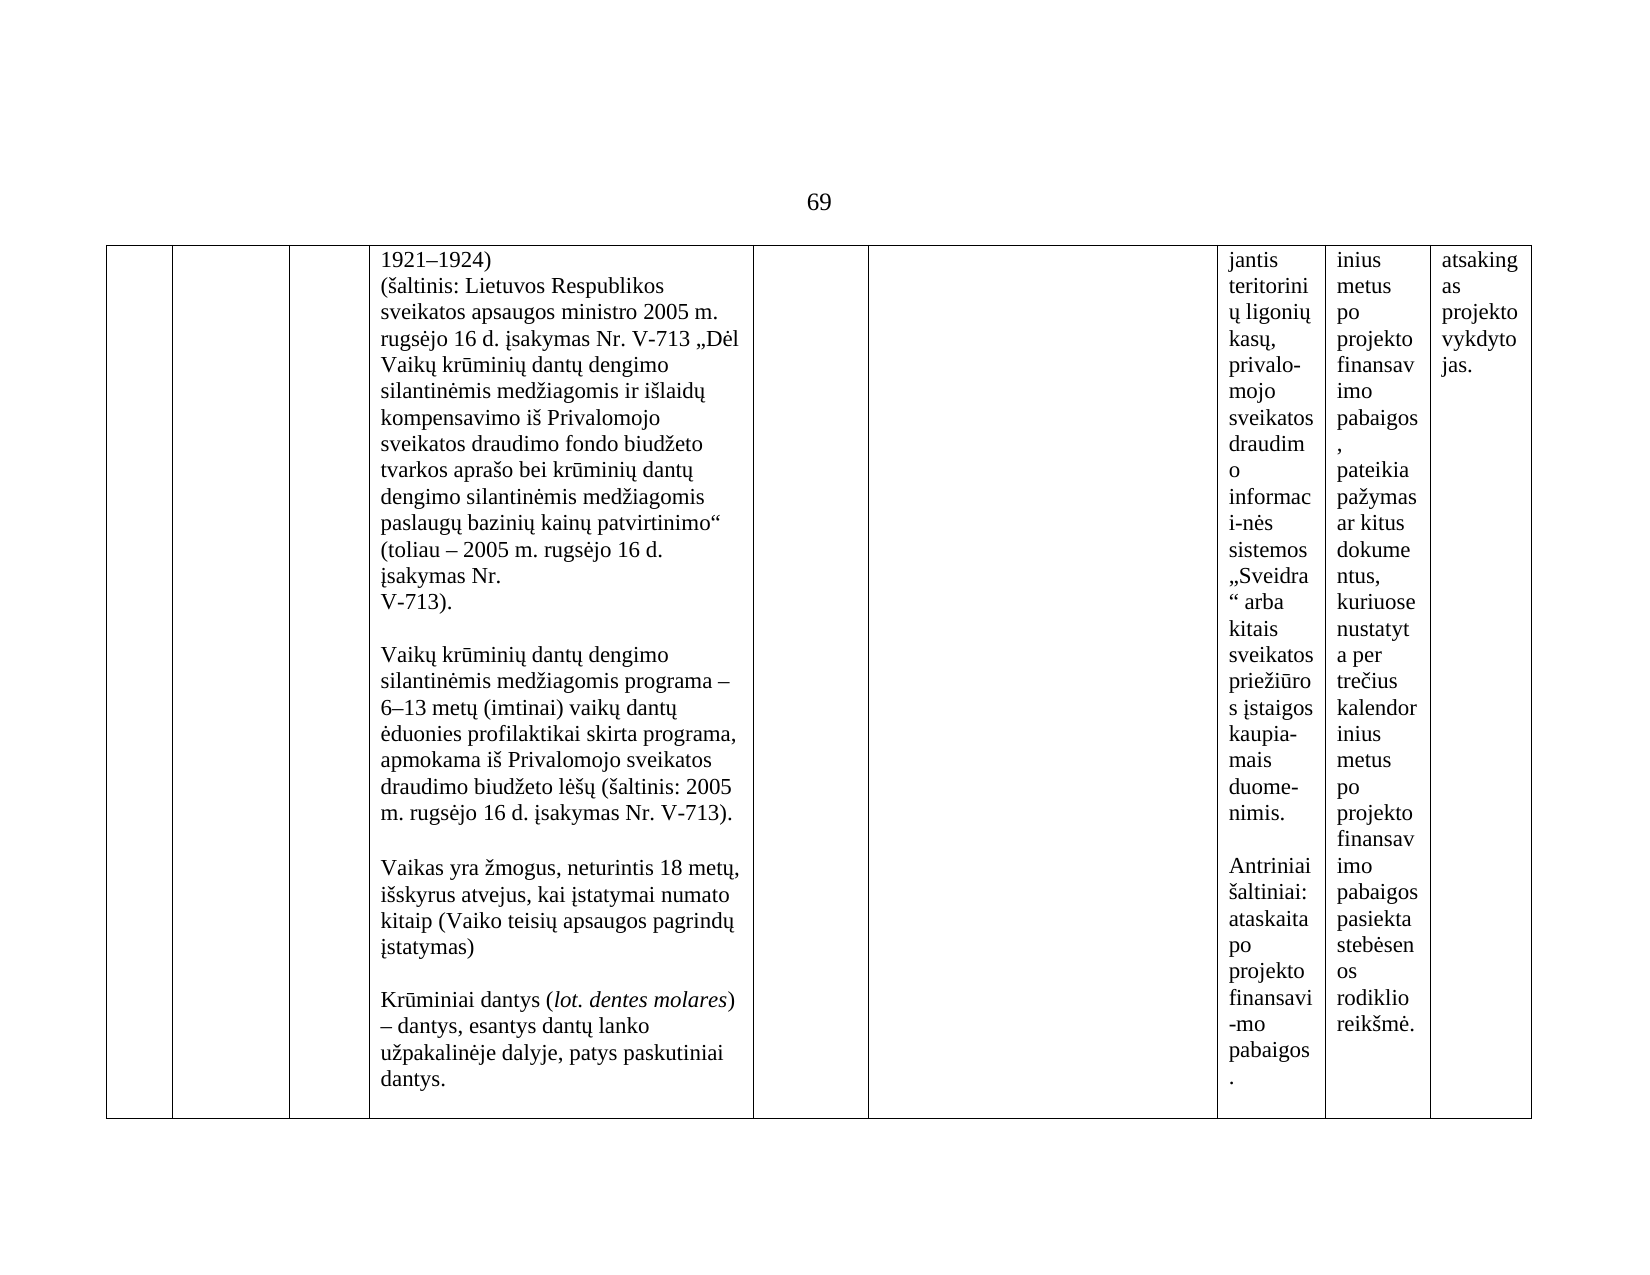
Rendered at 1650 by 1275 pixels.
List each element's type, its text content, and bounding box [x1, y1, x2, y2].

table_cell [869, 246, 1217, 1118]
table_cell [173, 246, 289, 1118]
table_cell atsakingas projekto vykdytojas. [1431, 246, 1531, 1118]
table_cell [107, 246, 172, 1118]
table_cell [290, 246, 369, 1118]
table_cell inius metus po projekto finansavimo pabaigos, pateikia pažymas ar kitus dokumentus, kuriuose nustatyta per trečius kalendorinius metus po projekto finansavimo pabaigos pasiekta stebėsenos rodiklio reikšmė. [1326, 246, 1430, 1118]
table_cell jantis teritorinių ligonių kasų, privalo-mojo sveikatos draudimo informaci-nės sistemos „Sveidra“ arba kitais sveikatos priežiūros įstaigos kaupia-mais duome-nimis. Antriniai šaltiniai: ataskaita po projekto finansavi-mo pabaigos. [1218, 246, 1325, 1118]
table_cell 1921–1924) (šaltinis: Lietuvos Respublikos sveikatos apsaugos ministro 2005 m. rugsėjo 16 d. įsakymas Nr. V-713 „Dėl Vaikų krūminių dantų dengimo silantinėmis medžiagomis ir išlaidų kompensavimo iš Privalomojo sveikatos draudimo fondo biudžeto tvarkos aprašo bei krūminių dantų dengimo silantinėmis medžiagomis paslaugų bazinių kainų patvirtinimo“ (toliau – 2005 m. rugsėjo 16 d. įsakymas Nr. V-713). Vaikų krūminių dantų dengimo silantinėmis medžiagomis programa – 6–13 metų (imtinai) vaikų dantų ėduonies profilaktikai skirta programa, apmokama iš Privalomojo sveikatos draudimo biudžeto lėšų (šaltinis: 2005 m. rugsėjo 16 d. įsakymas Nr. V-713). Vaikas yra žmogus, neturintis 18 metų, išskyrus atvejus, kai įstatymai numato kitaip (Vaiko teisių apsaugos pagrindų įstatymas) Krūminiai dantys (lot. dentes molares) – dantys, esantys dantų lanko užpakalinėje dalyje, patys paskutiniai dantys. [370, 246, 753, 1118]
table_cell [754, 246, 868, 1118]
